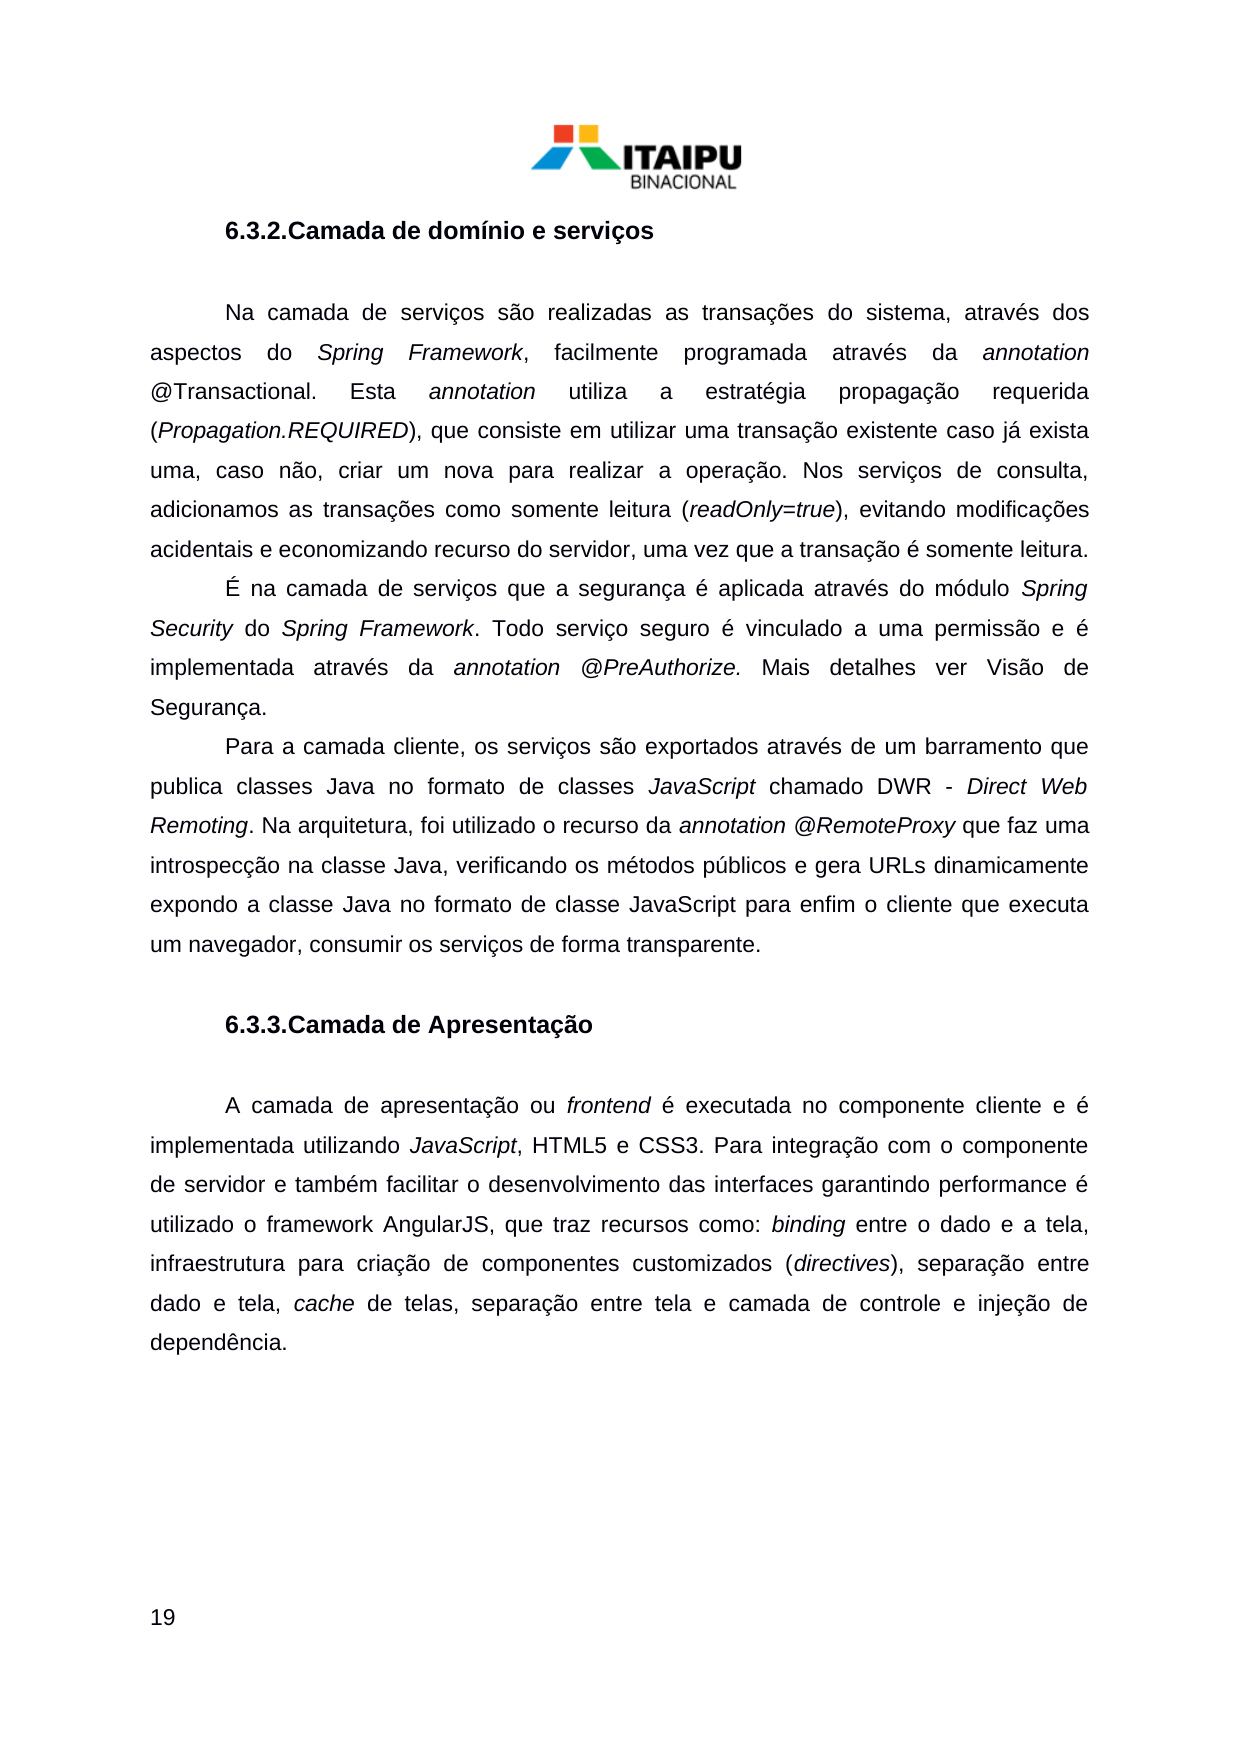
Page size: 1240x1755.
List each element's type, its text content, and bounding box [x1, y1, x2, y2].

text A camada de apresentação ou frontend é executada no componente cliente e é implementada utilizando JavaScript, HTML5 e CSS3. Para integração com o componente de servidor e também facilitar o desenvolvimento das interfaces garantindo performance é utilizado o framework AngularJS, que traz recursos como: binding entre o dado e a tela, infraestrutura para criação de componentes customizados (directives), separação entre dado e tela, cache de telas, separação entre tela e camada de controle e injeção de dependência. [150, 1092, 1089, 1355]
list Camada de domínio e serviços [225, 216, 1089, 245]
text É na camada de serviços que a segurança é aplicada através do módulo Spring Security do Spring Framework. Todo serviço seguro é vinculado a uma permissão e é implementada através da annotation @PreAuthorize. Mais detalhes ver Visão de Segurança. [150, 575, 1089, 720]
text Na camada de serviços são realizadas as transações do sistema, através dos aspectos do Spring Framework, facilmente programada através da annotation @Transactional. Esta annotation utiliza a estratégia propagação requerida (Propagation.REQUIRED), que consiste em utilizar uma transação existente caso já exista uma, caso não, criar um nova para realizar a operação. Nos serviços de consulta, adicionamos as transações como somente leitura (readOnly=true), evitando modificações acidentais e economizando recurso do servidor, uma vez que a transação é somente leitura. [150, 299, 1089, 562]
text Para a camada cliente, os serviços são exportados através de um barramento que publica classes Java no formato de classes JavaScript chamado DWR - Direct Web Remoting. Na arquitetura, foi utilizado o recurso da annotation @RemoteProxy que faz uma introspecção na classe Java, verificando os métodos públicos e gera URLs dinamicamente expondo a classe Java no formato de classe JavaScript para enfim o cliente que executa um navegador, consumir os serviços de forma transparente. [150, 733, 1089, 957]
list Camada de Apresentação [225, 1009, 1089, 1038]
